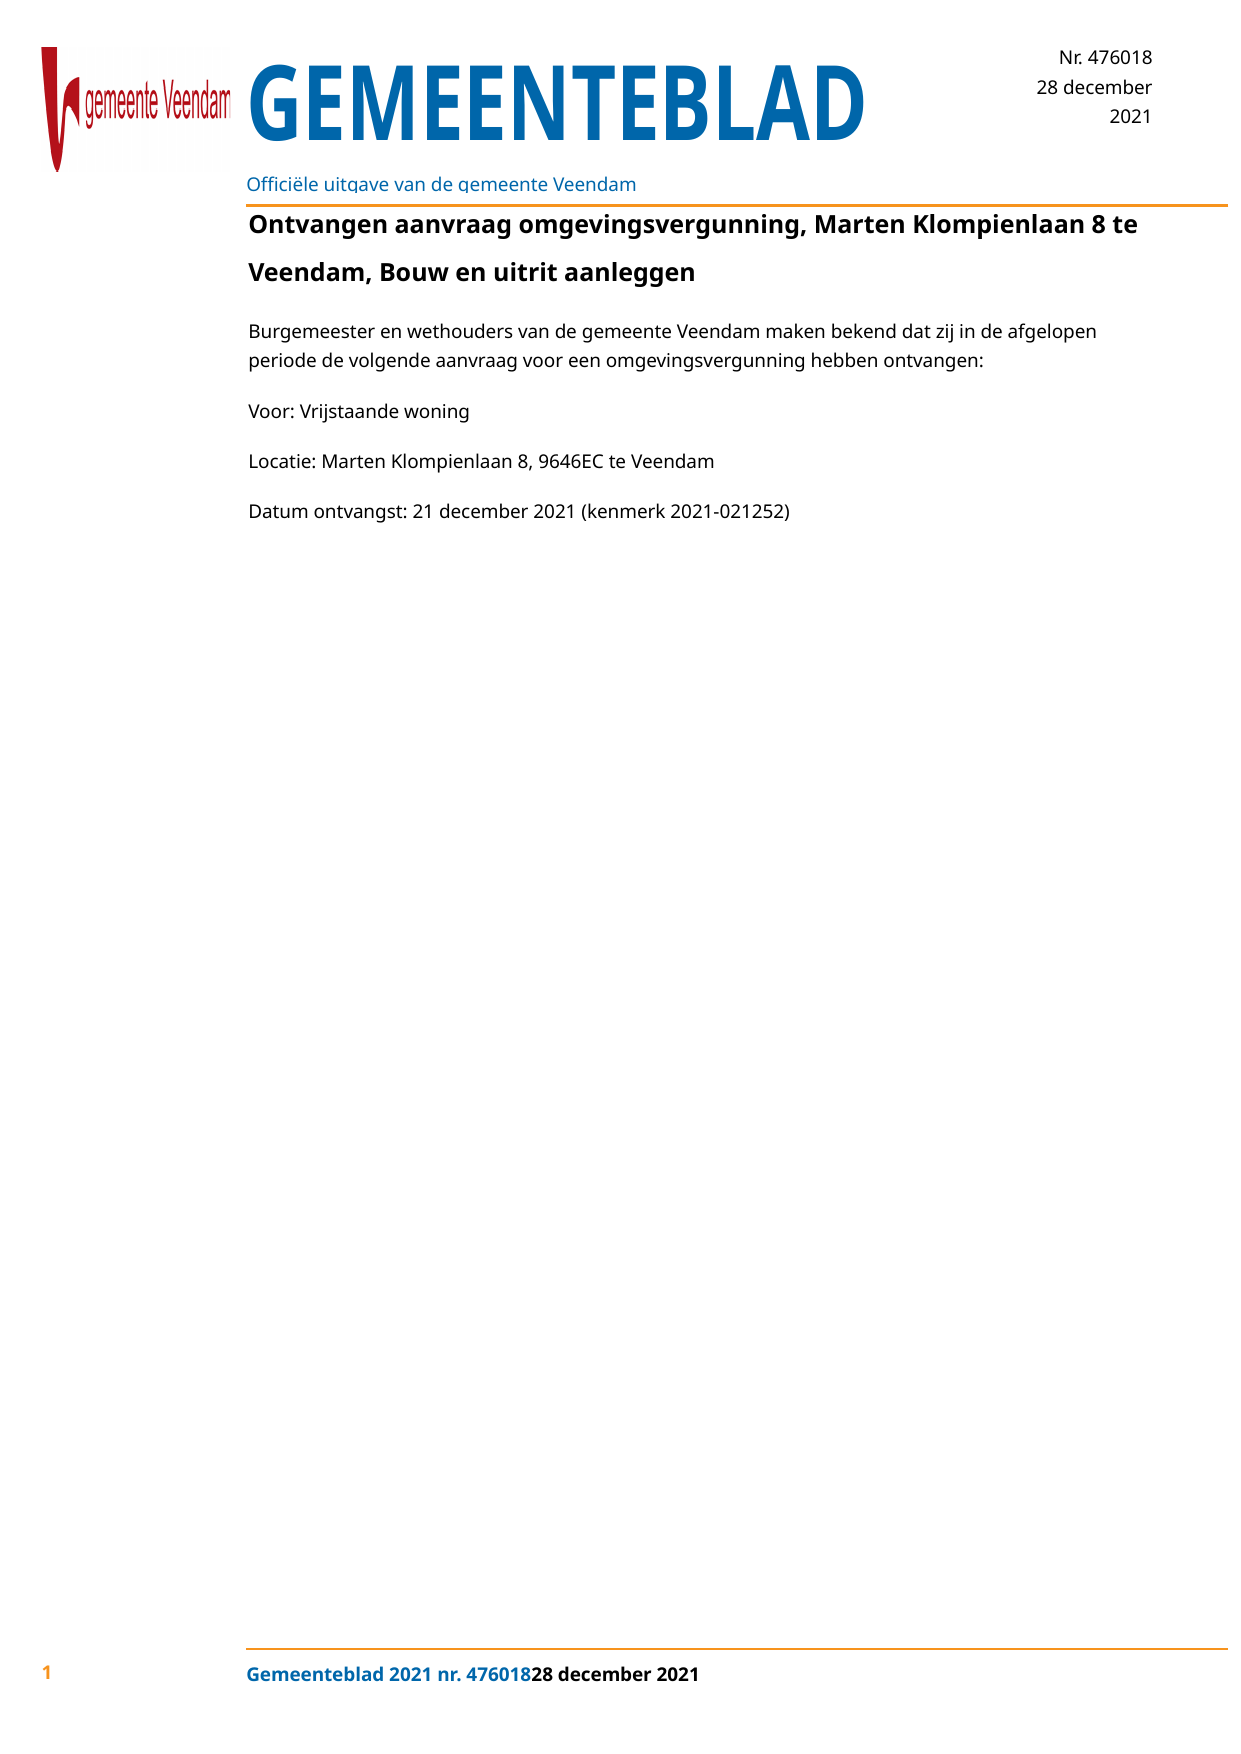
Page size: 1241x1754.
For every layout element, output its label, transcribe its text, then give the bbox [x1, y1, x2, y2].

text Locatie: Marten Klompienlaan 8, 9646EC te Veendam [248, 448, 1152, 474]
text Voor: Vrijstaande woning [248, 398, 1152, 424]
text Datum ontvangst: 21 december 2021 (kenmerk 2021-021252) [248, 499, 1152, 524]
text Ontvangen aanvraag omgevingsvergunning, Marten Klompienlaan 8 te Veendam, Bouw en uitrit aanleggen [248, 207, 1152, 288]
text Burgemeester en wethouders van de gemeente Veendam maken bekend dat zij in de afgelopen periode de volgende aanvraag voor een omgevingsvergunning hebben ontvangen: [248, 318, 1152, 373]
picture [41, 47, 231, 172]
